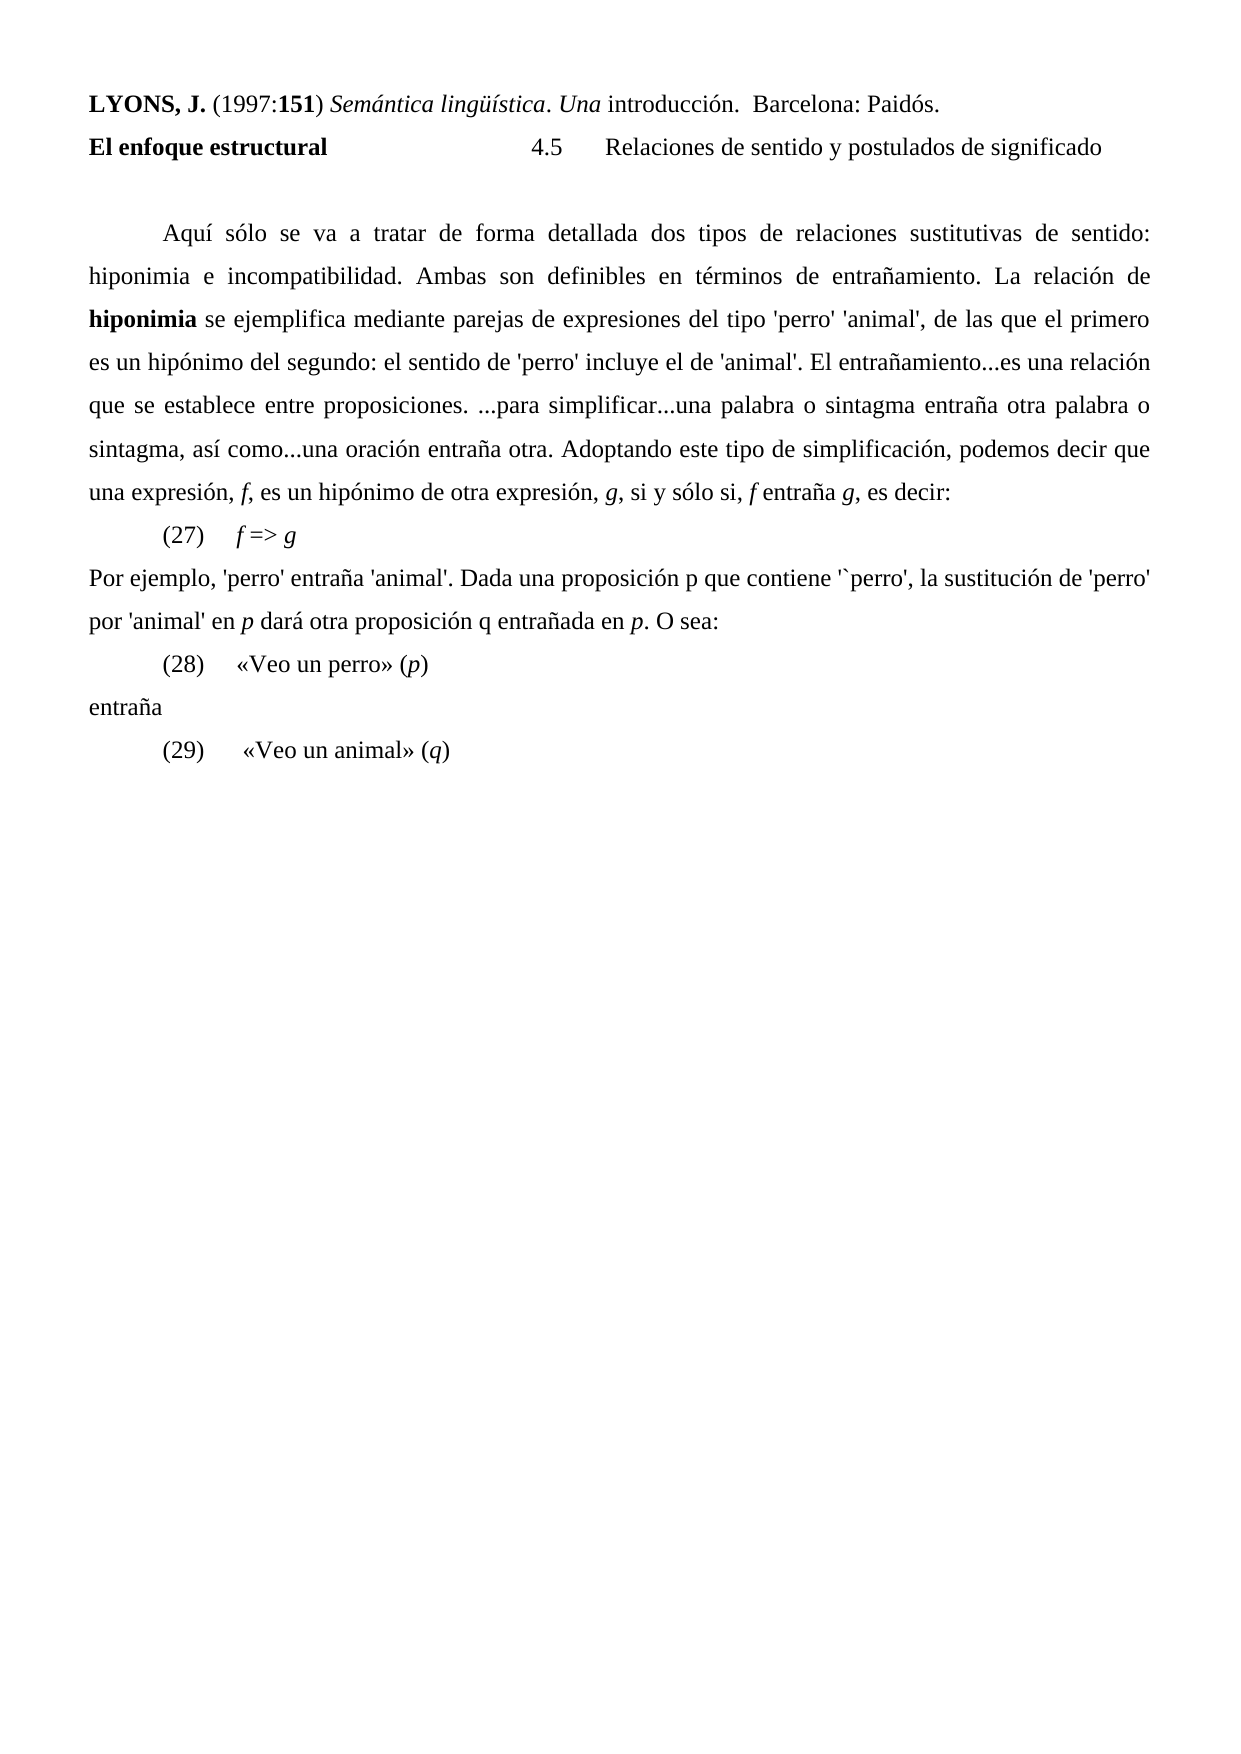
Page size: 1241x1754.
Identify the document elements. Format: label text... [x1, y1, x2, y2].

text Por ejemplo, 'perro' entraña 'animal'. Dada una proposición p que contiene '`perro', la sustitución de 'perro' por 'animal' en p dará otra proposición q entrañada en p. O sea: [89, 563, 1152, 635]
text El enfoque estructural 4.5 Relaciones de sentido y postulados de significado [89, 132, 1152, 161]
text (27) f => g [89, 520, 1152, 549]
text Aquí sólo se va a tratar de forma detallada dos tipos de relaciones sustitutivas de sentido: hiponimia e incompatibilidad. Ambas son definibles en términos de entrañamiento. La relación de hiponimia se ejemplifica mediante parejas de expresiones del tipo 'perro' 'animal', de las que el primero es un hipónimo del segundo: el sentido de 'perro' incluye el de 'animal'. El entrañamiento...es una relación que se establece entre proposiciones. ...para simplificar...una palabra o sintagma entraña otra palabra o sintagma, así como...una oración entraña otra. Adoptando este tipo de simplificación, podemos decir que una expresión, f, es un hipónimo de otra expresión, g, si y sólo si, f entraña g, es decir: [89, 218, 1152, 506]
text entraña [89, 692, 1152, 721]
text (28) «Veo un perro» (p) [89, 649, 1152, 678]
text LYONS, J. (1997:151) Semántica lingüística. Una introducción. Barcelona: Paidós. [89, 89, 1152, 117]
text (29) «Veo un animal» (q) [89, 736, 1152, 764]
